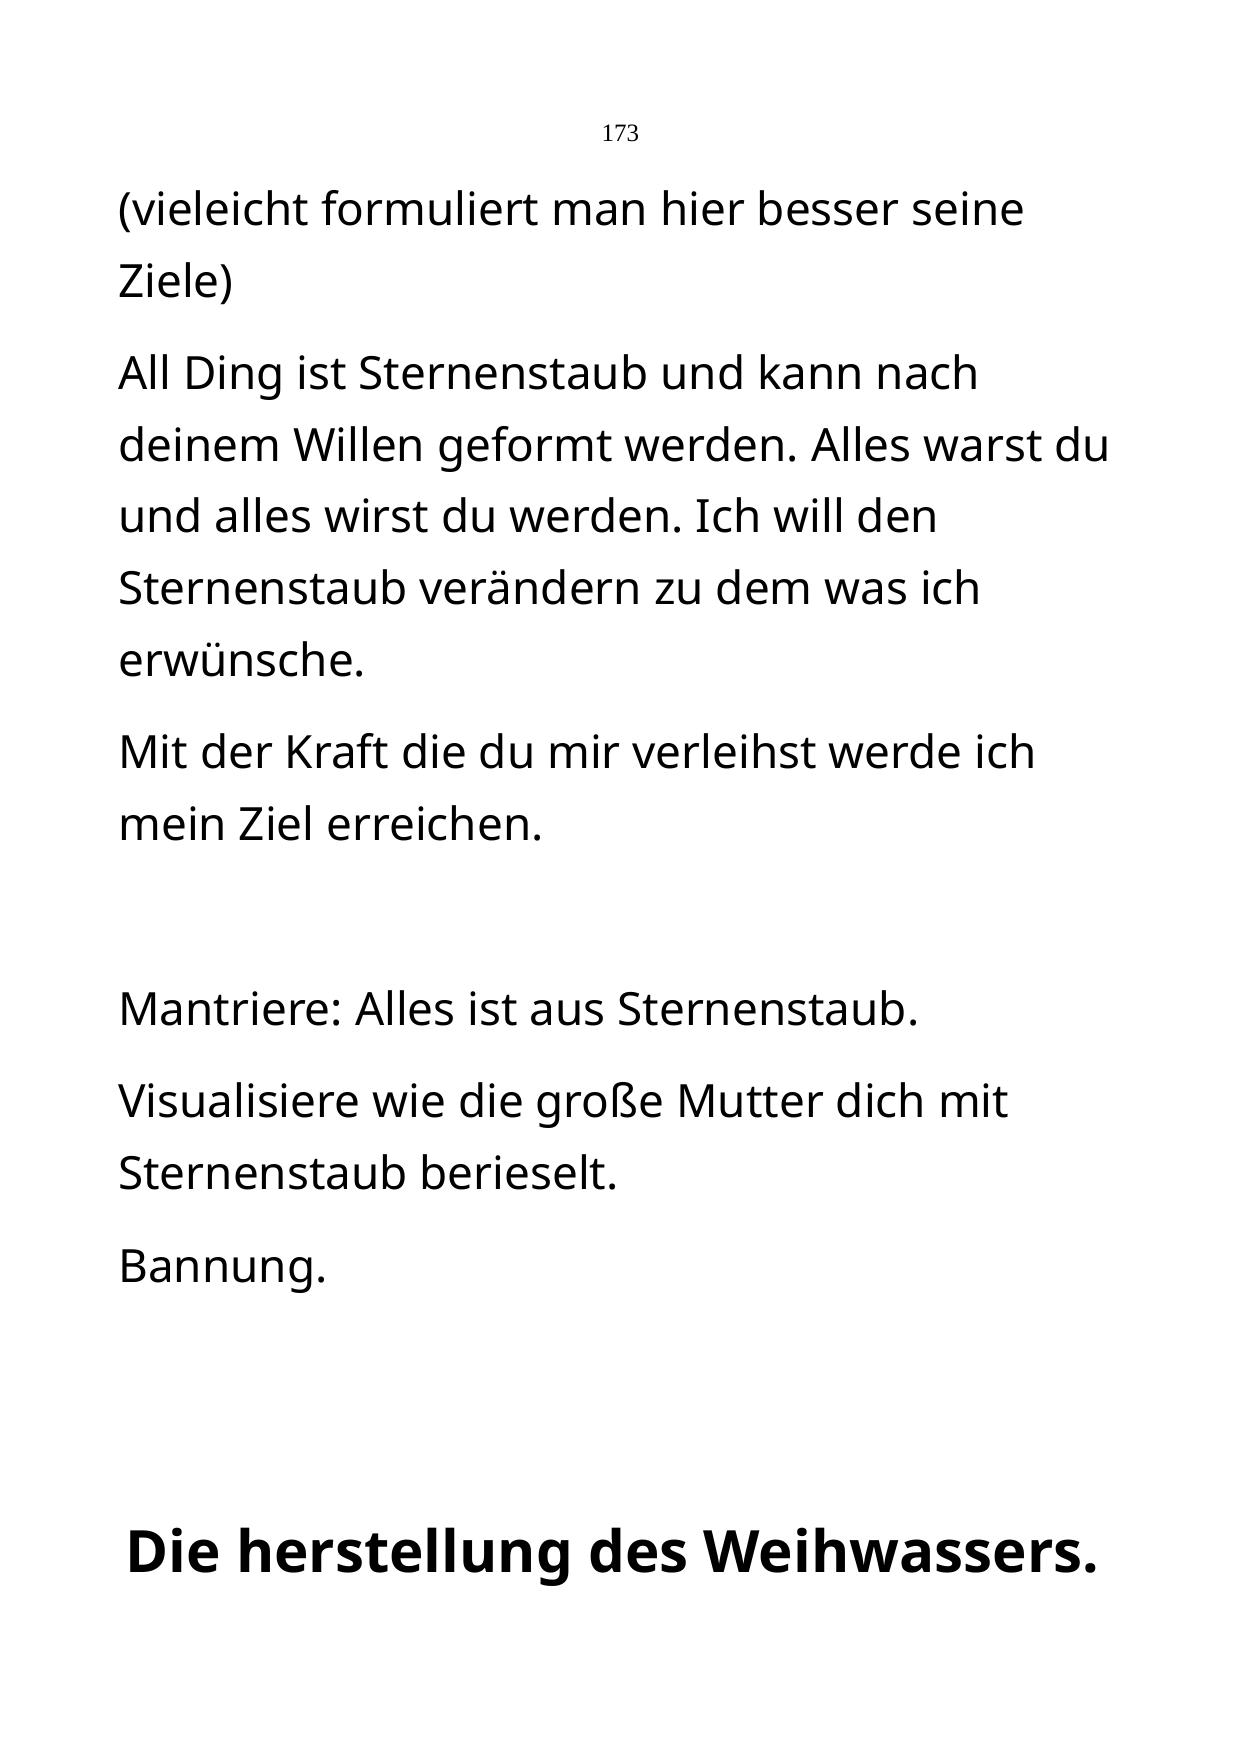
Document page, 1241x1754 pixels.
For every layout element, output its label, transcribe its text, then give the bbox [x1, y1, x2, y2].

text Mantriere: Alles ist aus Sternenstaub. [118, 976, 1122, 1039]
text Visualisiere wie die große Mutter dich mit Sternenstaub berieselt. [118, 1069, 1122, 1203]
text Mit der Kraft die du mir verleihst werde ich mein Ziel erreichen. [118, 720, 1122, 854]
text Die herstellung des Weihwassers. [118, 1511, 1122, 1590]
text Bannung. [118, 1233, 1122, 1295]
text (vieleicht formuliert man hier besser seine Ziele) [118, 176, 1122, 310]
text All Ding ist Sternenstaub und kann nach deinem Willen geformt werden. Alles warst du und alles wirst du werden. Ich will den Sternenstaub verändern zu dem was ich erwünsche. [118, 341, 1122, 689]
